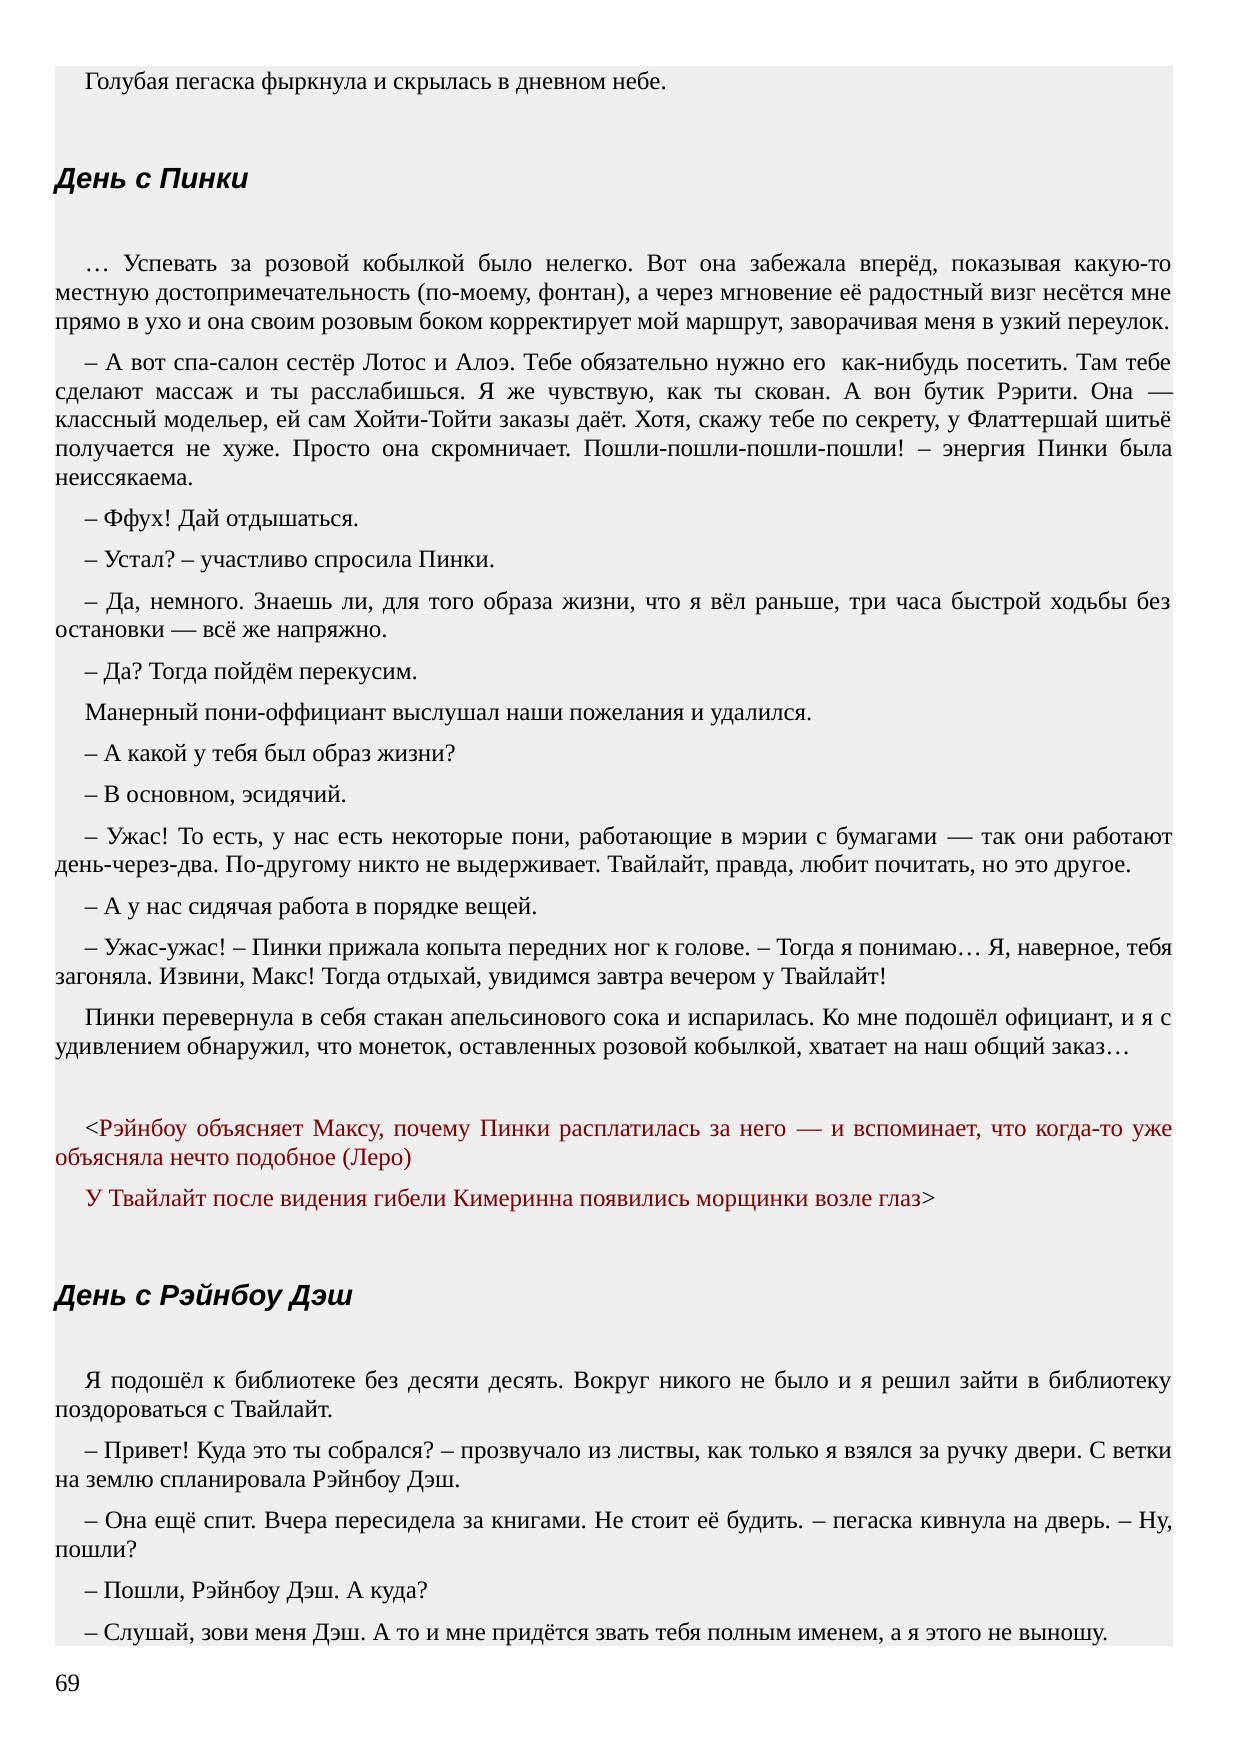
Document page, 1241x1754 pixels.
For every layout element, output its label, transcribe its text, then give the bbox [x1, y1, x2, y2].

text – В основном, эсидячий. [55, 779, 1173, 808]
text Манерный пони-оффициант выслушал наши пожелания и удалился. [55, 697, 1173, 726]
text – Слушай, зови меня Дэш. А то и мне придётся звать тебя полным именем, а я этого не выношу. [55, 1617, 1173, 1646]
text Пинки перевернула в себя стакан апельсинового сока и испарилась. Ко мне подошёл официант, и я с удивлением обнаружил, что монеток, оставленных розовой кобылкой, хватает на наш общий заказ… [55, 1002, 1173, 1059]
text Голубая пегаска фыркнула и скрылась в дневном небе. [55, 66, 1173, 95]
text – Она ещё спит. Вчера пересидела за книгами. Не стоит её будить. – пегаска кивнула на дверь. – Ну, пошли? [55, 1506, 1173, 1563]
text У Твайлайт после видения гибели Кимеринна появились морщинки возле глаз> [55, 1183, 1173, 1212]
text – Привет! Куда это ты собрался? – прозвучало из листвы, как только я взялся за ручку двери. С ветки на землю спланировала Рэйнбоу Дэш. [55, 1436, 1173, 1493]
text – А вот спа-салон сестёр Лотос и Алоэ. Тебе обязательно нужно его как-нибудь посетить. Там тебе сделают массаж и ты расслабишься. Я же чувствую, как ты скован. А вон бутик Рэрити. Она — классный модельер, ей сам Хойти-Тойти заказы даёт. Хотя, скажу тебе по секрету, у Флаттершай шитьё получается не хуже. Просто она скромничает. Пошли-пошли-пошли-пошли! – энергия Пинки была неиссякаема. [55, 347, 1173, 491]
text – Да? Тогда пойдём перекусим. [55, 656, 1173, 684]
subtitle День с Рэйнбоу Дэш [55, 1278, 1173, 1312]
text Я подошёл к библиотеке без десяти десять. Вокруг никого не было и я решил зайти в библиотеку поздороваться с Твайлайт. [55, 1366, 1173, 1423]
text – Ужас-ужас! – Пинки прижала копыта передних ног к голове. – Тогда я понимаю… Я, наверное, тебя загоняла. Извини, Макс! Тогда отдыхай, увидимся завтра вечером у Твайлайт! [55, 932, 1173, 989]
text <Рэйнбоу объясняет Максу, почему Пинки расплатилась за него — и вспоминает, что когда-то уже объясняла нечто подобное (Леро) [55, 1113, 1173, 1171]
text – А какой у тебя был образ жизни? [55, 738, 1173, 767]
text – А у нас сидячая работа в порядке вещей. [55, 891, 1173, 919]
text … Успевать за розовой кобылкой было нелегко. Вот она забежала вперёд, показывая какую-то местную достопримечательность (по-моему, фонтан), а через мгновение её радостный визг несётся мне прямо в ухо и она своим розовым боком корректирует мой маршрут, заворачивая меня в узкий переулок. [55, 248, 1173, 334]
text – Устал? – участливо спросила Пинки. [55, 544, 1173, 573]
subtitle День с Пинки [55, 161, 1173, 194]
text – Да, немного. Знаешь ли, для того образа жизни, что я вёл раньше, три часа быстрой ходьбы без остановки — всё же напряжно. [55, 586, 1173, 643]
text – Ужас! То есть, у нас есть некоторые пони, работающие в мэрии с бумагами — так они работают день-через-два. По-другому никто не выдерживает. Твайлайт, правда, любит почитать, но это другое. [55, 821, 1173, 878]
text – Ффух! Дай отдышаться. [55, 503, 1173, 532]
text – Пошли, Рэйнбоу Дэш. А куда? [55, 1576, 1173, 1604]
